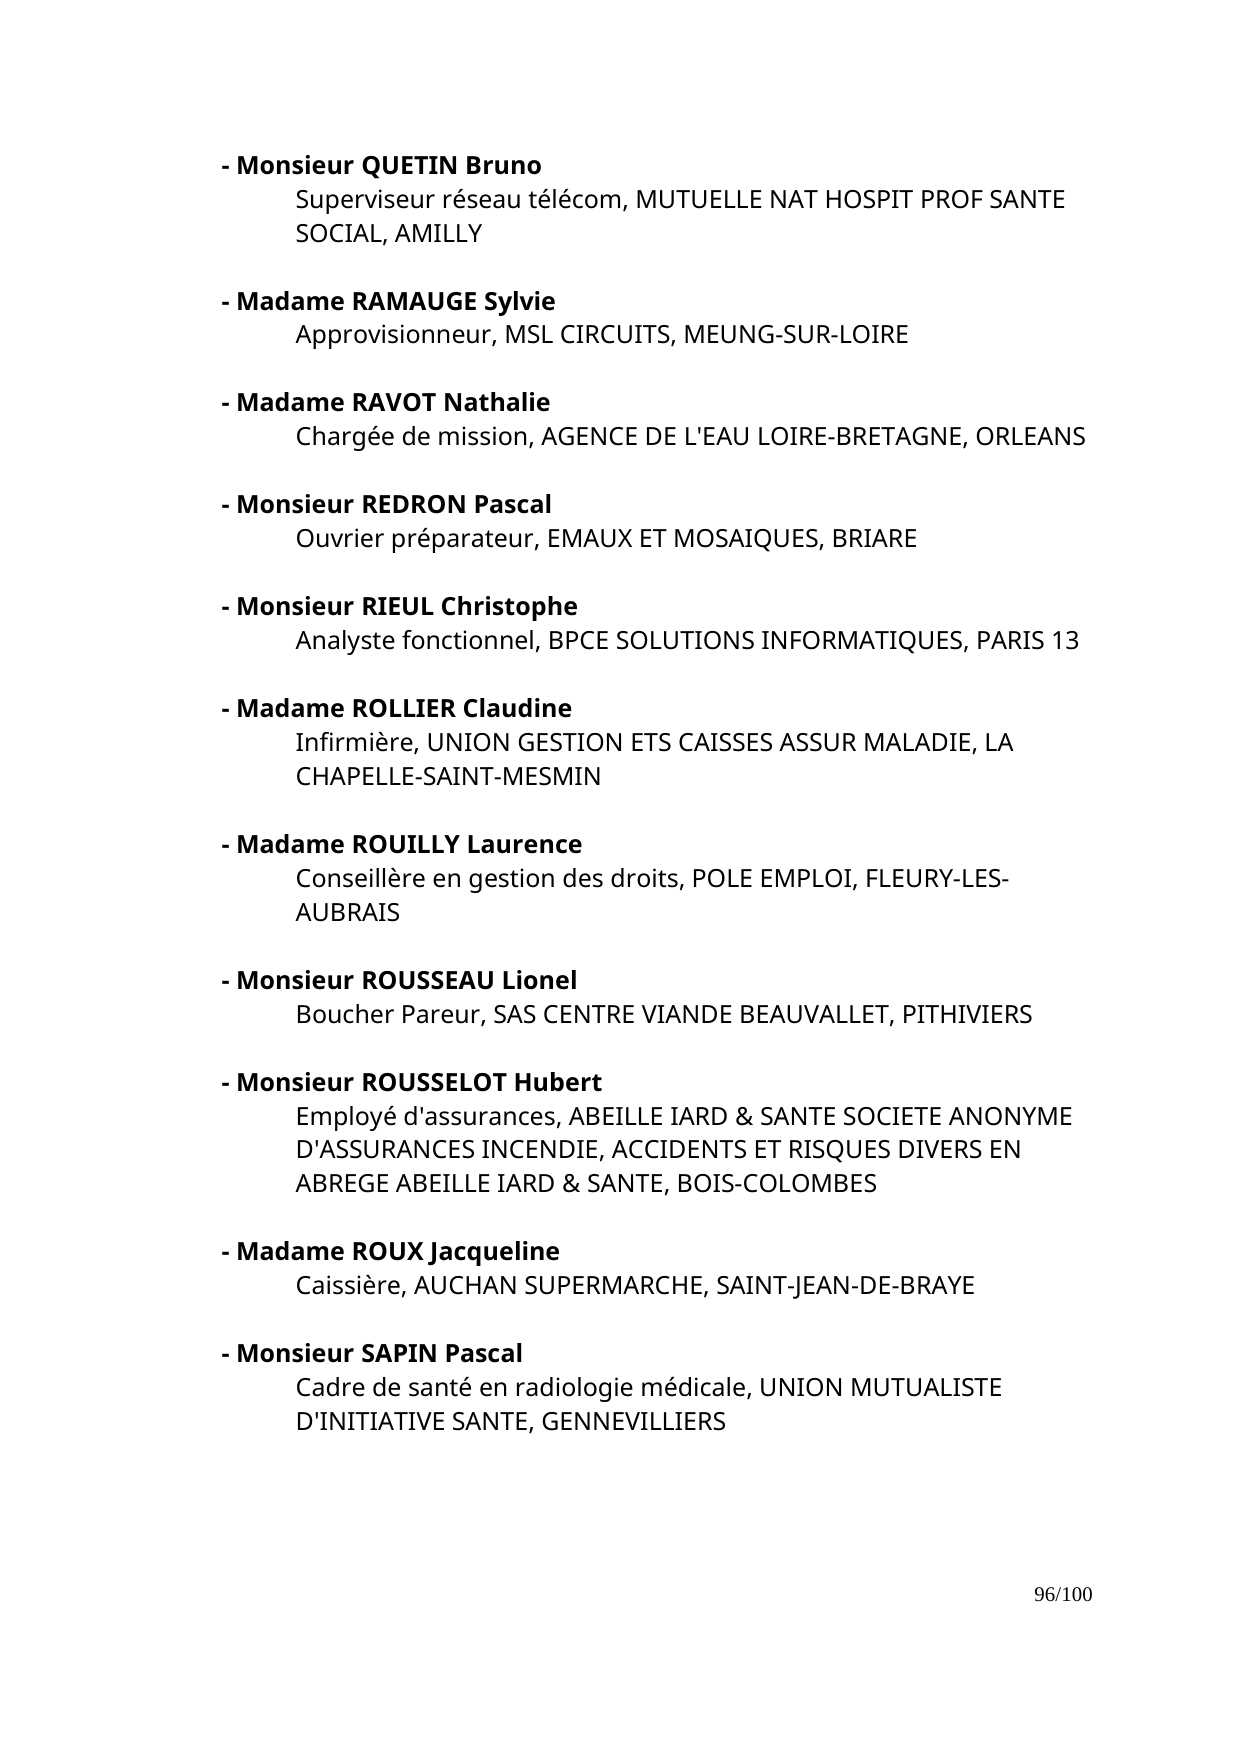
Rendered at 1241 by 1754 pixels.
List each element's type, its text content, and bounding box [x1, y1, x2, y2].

text - Monsieur QUETIN Bruno Superviseur réseau télécom, MUTUELLE NAT HOSPIT PROF SANTE SOCIAL, AMILLY [221, 148, 1092, 249]
text - Monsieur RIEUL Christophe Analyste fonctionnel, BPCE SOLUTIONS INFORMATIQUES, PARIS 13 [221, 589, 1092, 657]
text - Madame ROLLIER Claudine Infirmière, UNION GESTION ETS CAISSES ASSUR MALADIE, LA CHAPELLE-SAINT-MESMIN [221, 691, 1092, 793]
text - Madame ROUILLY Laurence Conseillère en gestion des droits, POLE EMPLOI, FLEURY-LES-AUBRAIS [221, 827, 1092, 929]
text - Monsieur SAPIN Pascal Cadre de santé en radiologie médicale, UNION MUTUALISTE D'INITIATIVE SANTE, GENNEVILLIERS [221, 1336, 1092, 1438]
text - Monsieur ROUSSEAU Lionel Boucher Pareur, SAS CENTRE VIANDE BEAUVALLET, PITHIVIERS [221, 963, 1092, 1031]
text - Madame RAVOT Nathalie Chargée de mission, AGENCE DE L'EAU LOIRE-BRETAGNE, ORLEANS [221, 385, 1092, 453]
text - Madame ROUX Jacqueline Caissière, AUCHAN SUPERMARCHE, SAINT-JEAN-DE-BRAYE [221, 1234, 1092, 1302]
text - Monsieur ROUSSELOT Hubert Employé d'assurances, ABEILLE IARD & SANTE SOCIETE ANONYME D'ASSURANCES INCENDIE, ACCIDENTS ET RISQUES DIVERS EN ABREGE ABEILLE IARD & SANTE, BOIS-COLOMBES [221, 1064, 1092, 1200]
text - Monsieur REDRON Pascal Ouvrier préparateur, EMAUX ET MOSAIQUES, BRIARE [221, 487, 1092, 555]
text - Madame RAMAUGE Sylvie Approvisionneur, MSL CIRCUITS, MEUNG-SUR-LOIRE [221, 283, 1092, 351]
